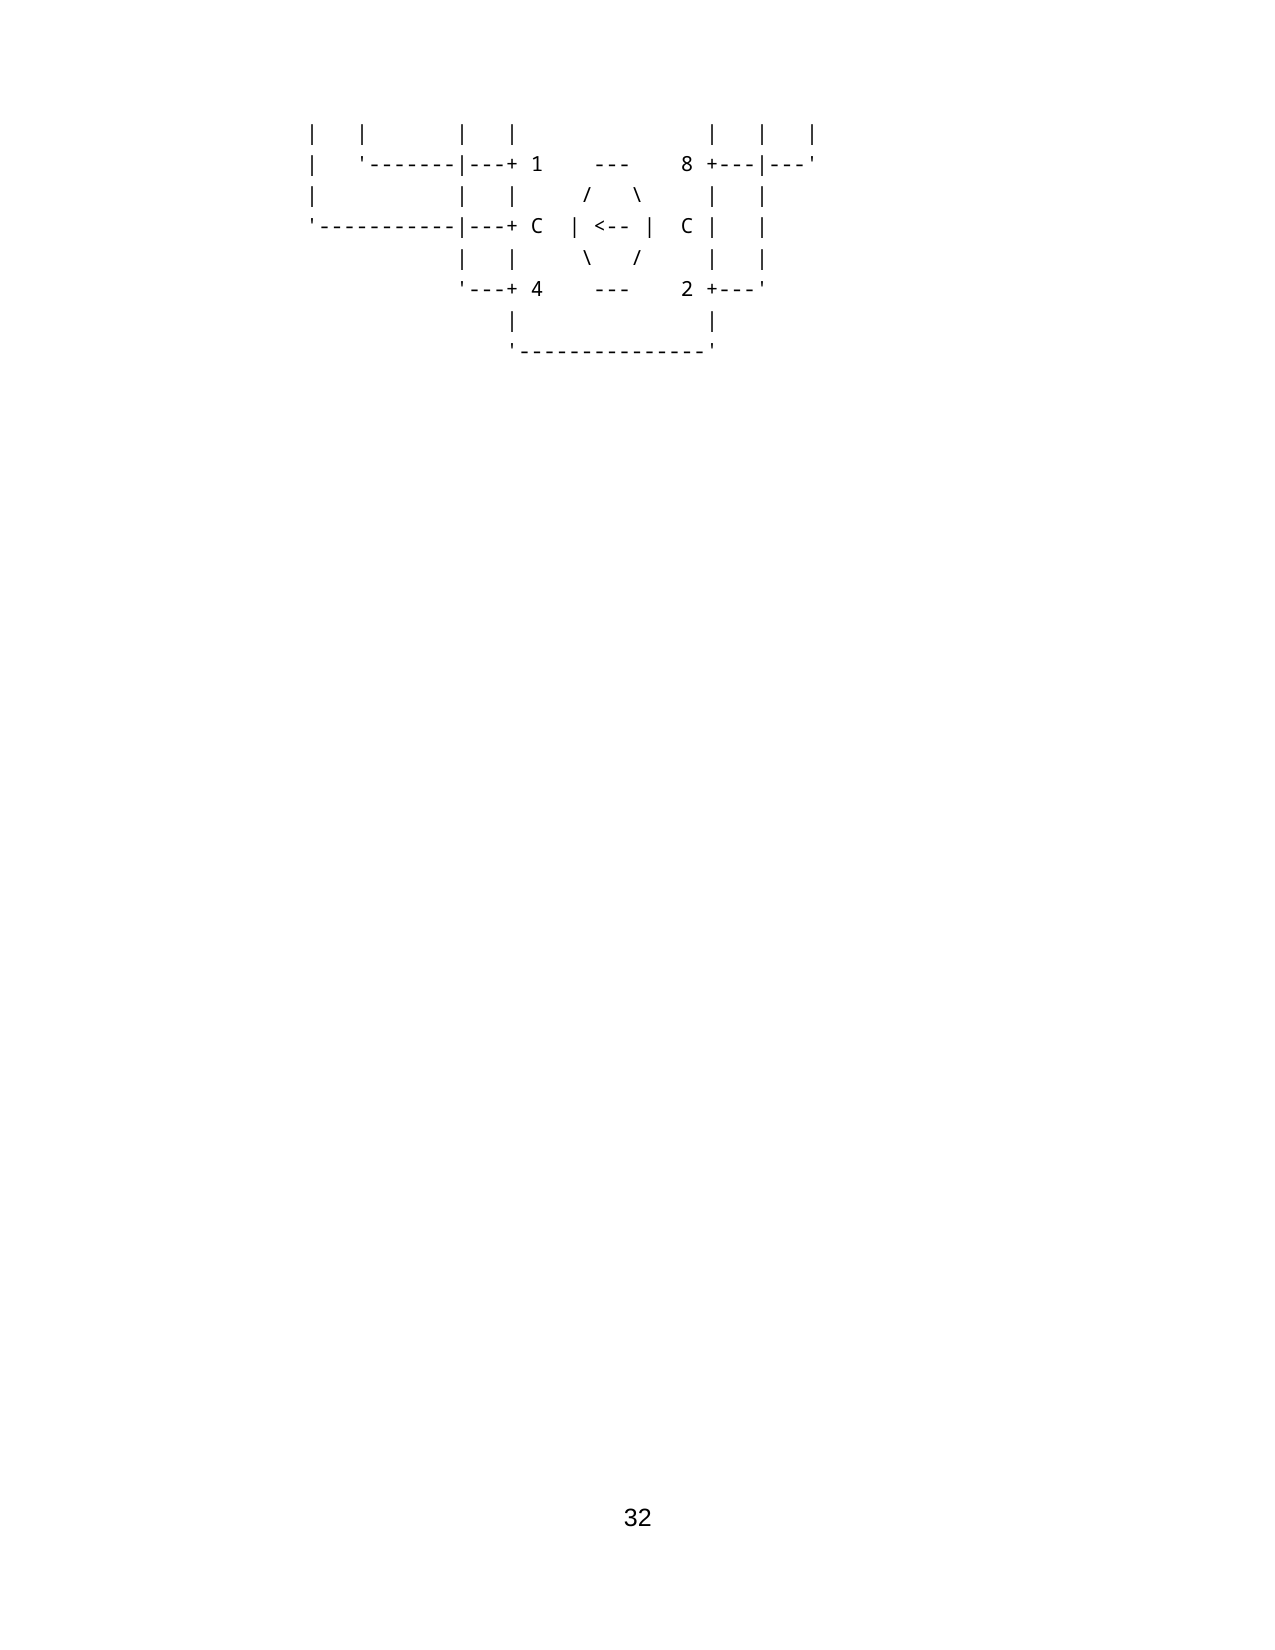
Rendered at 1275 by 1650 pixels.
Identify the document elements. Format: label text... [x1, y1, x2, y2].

text | | | / \ | | [118, 180, 1157, 209]
text | '-------|---+ 1 --- 8 +---|---' [118, 149, 1157, 178]
text '-----------|---+ C | <-- | C | | [118, 212, 1157, 240]
text | | \ / | | [118, 243, 1157, 271]
text '---------------' [118, 336, 1157, 364]
text | | | | | | | [118, 118, 1157, 147]
text '---+ 4 --- 2 +---' [118, 274, 1157, 302]
text | | [118, 305, 1157, 333]
